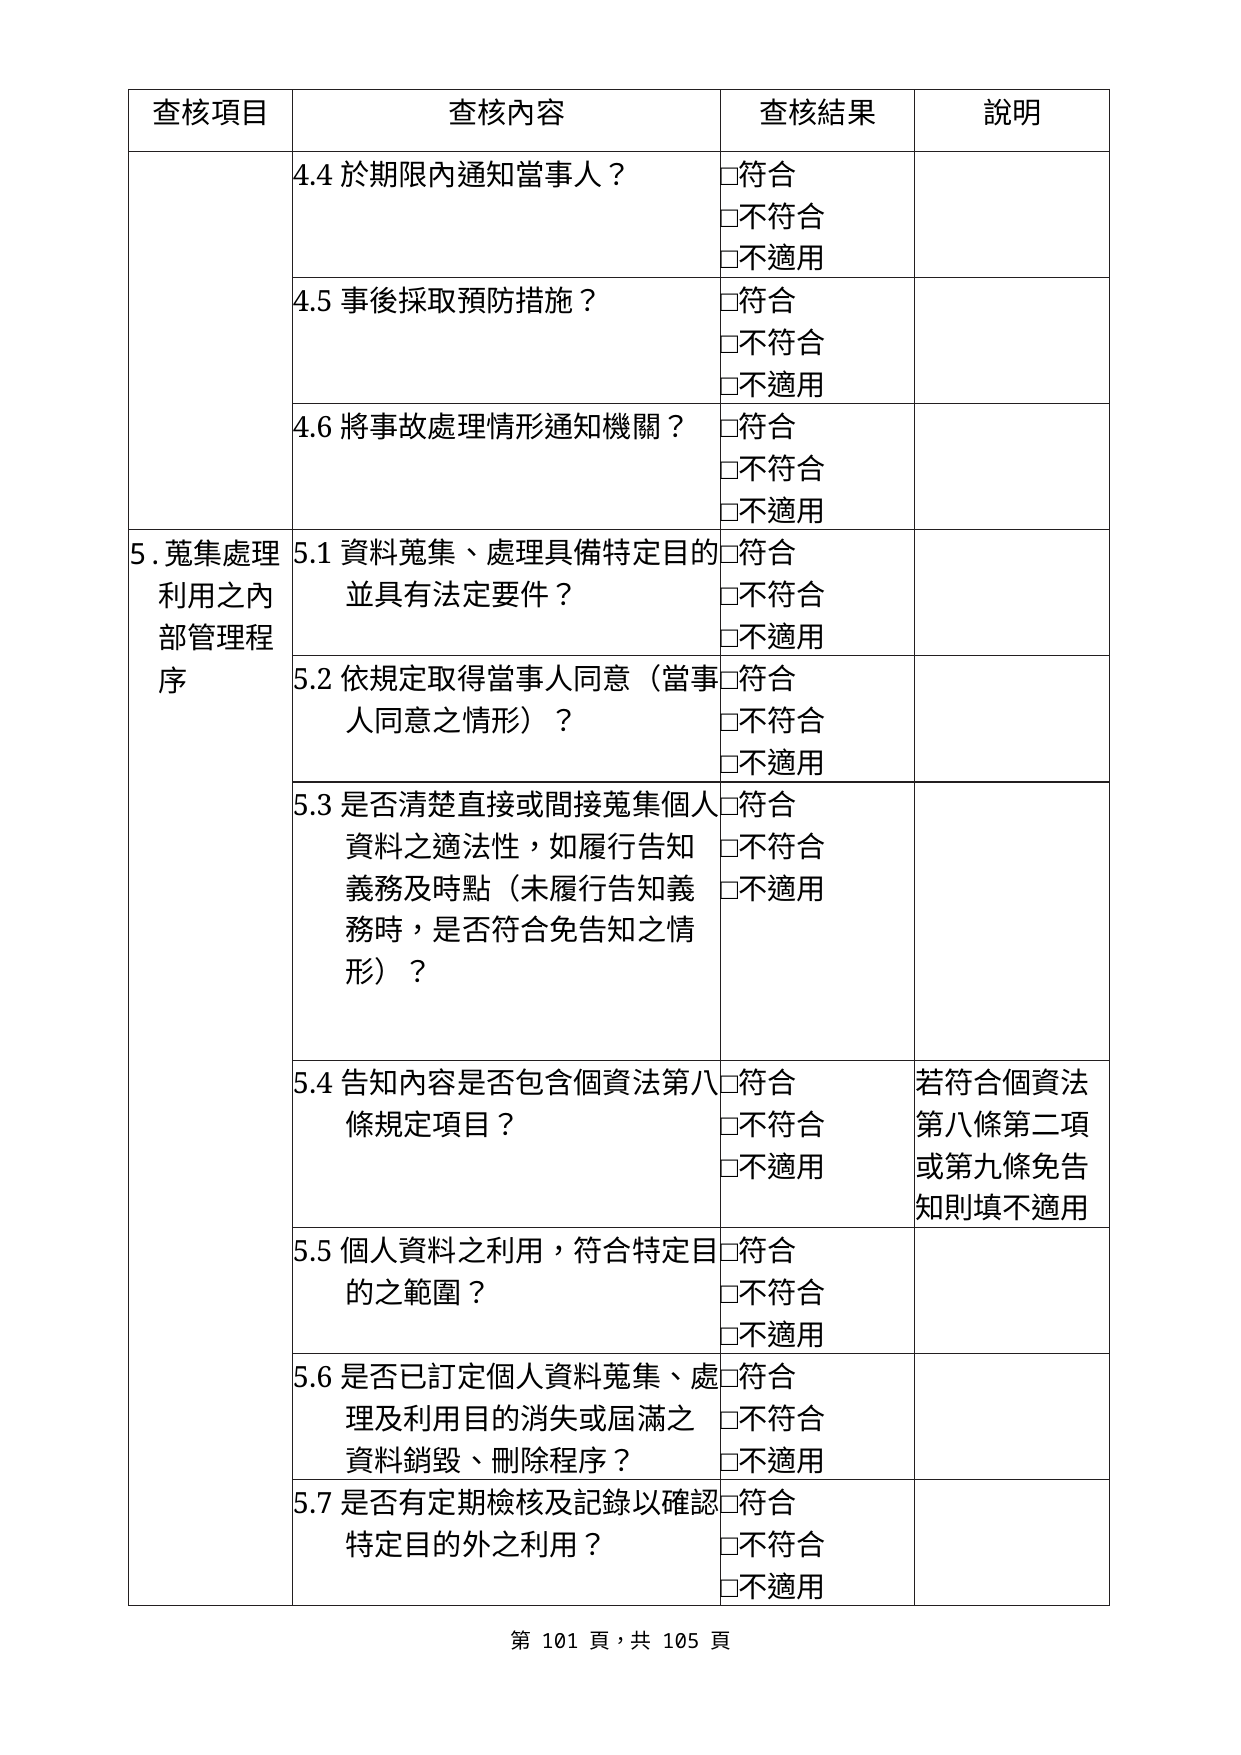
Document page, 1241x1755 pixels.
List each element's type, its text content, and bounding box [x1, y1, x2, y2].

table_cell □符合 □不符合 □不適用 [721, 1228, 914, 1353]
table_header 查核結果 [721, 90, 914, 151]
table_cell [915, 1480, 1109, 1605]
table_header 查核內容 [293, 90, 720, 151]
table_cell □符合 □不符合 □不適用 [721, 656, 914, 781]
table_header 說明 [915, 90, 1109, 151]
table_cell 5.1 資料蒐集、處理具備特定目的並具有法定要件？ [293, 530, 720, 655]
table_cell [915, 1228, 1109, 1353]
table_cell [129, 152, 292, 529]
table_cell [915, 656, 1109, 781]
table_cell 5.3 是否清楚直接或間接蒐集個人資料之適法性，如履行告知義務及時點（未履行告知義務時，是否符合免告知之情形）？ [293, 783, 720, 1059]
table_cell [915, 278, 1109, 403]
table_cell 若符合個資法第八條第二項或第九條免告知則填不適用 [915, 1061, 1109, 1227]
table_cell 5.4 告知內容是否包含個資法第八條規定項目？ [293, 1061, 720, 1227]
table_cell □符合 □不符合 □不適用 [721, 1061, 914, 1227]
table_cell 5.7 是否有定期檢核及記錄以確認特定目的外之利用？ [293, 1480, 720, 1605]
table_cell 4.4 於期限內通知當事人？ [293, 152, 720, 277]
table_cell [915, 404, 1109, 529]
table_cell □符合 □不符合 □不適用 [721, 278, 914, 403]
table_cell 5.2 依規定取得當事人同意（當事人同意之情形）？ [293, 656, 720, 781]
table_cell □符合 □不符合 □不適用 [721, 1354, 914, 1479]
table_cell □符合 □不符合 □不適用 [721, 152, 914, 277]
table_cell □符合 □不符合 □不適用 [721, 404, 914, 529]
table_cell 5.5 個人資料之利用，符合特定目的之範圍？ [293, 1228, 720, 1353]
table_cell [915, 1354, 1109, 1479]
table_cell □符合 □不符合 □不適用 [721, 1480, 914, 1605]
table_cell [915, 152, 1109, 277]
table_cell □符合 □不符合 □不適用 [721, 530, 914, 655]
table_cell [915, 530, 1109, 655]
table_cell □符合 □不符合 □不適用 [721, 783, 914, 1059]
table_header 查核項目 [129, 90, 292, 151]
table_cell 5.6 是否已訂定個人資料蒐集、處理及利用目的消失或屆滿之資料銷毀、刪除程序？ [293, 1354, 720, 1479]
table_cell [915, 783, 1109, 1059]
table_cell 4.5 事後採取預防措施？ [293, 278, 720, 403]
table_cell 4.6 將事故處理情形通知機關？ [293, 404, 720, 529]
table_cell 5.蒐集處理利用之內部管理程序 [129, 530, 292, 1605]
